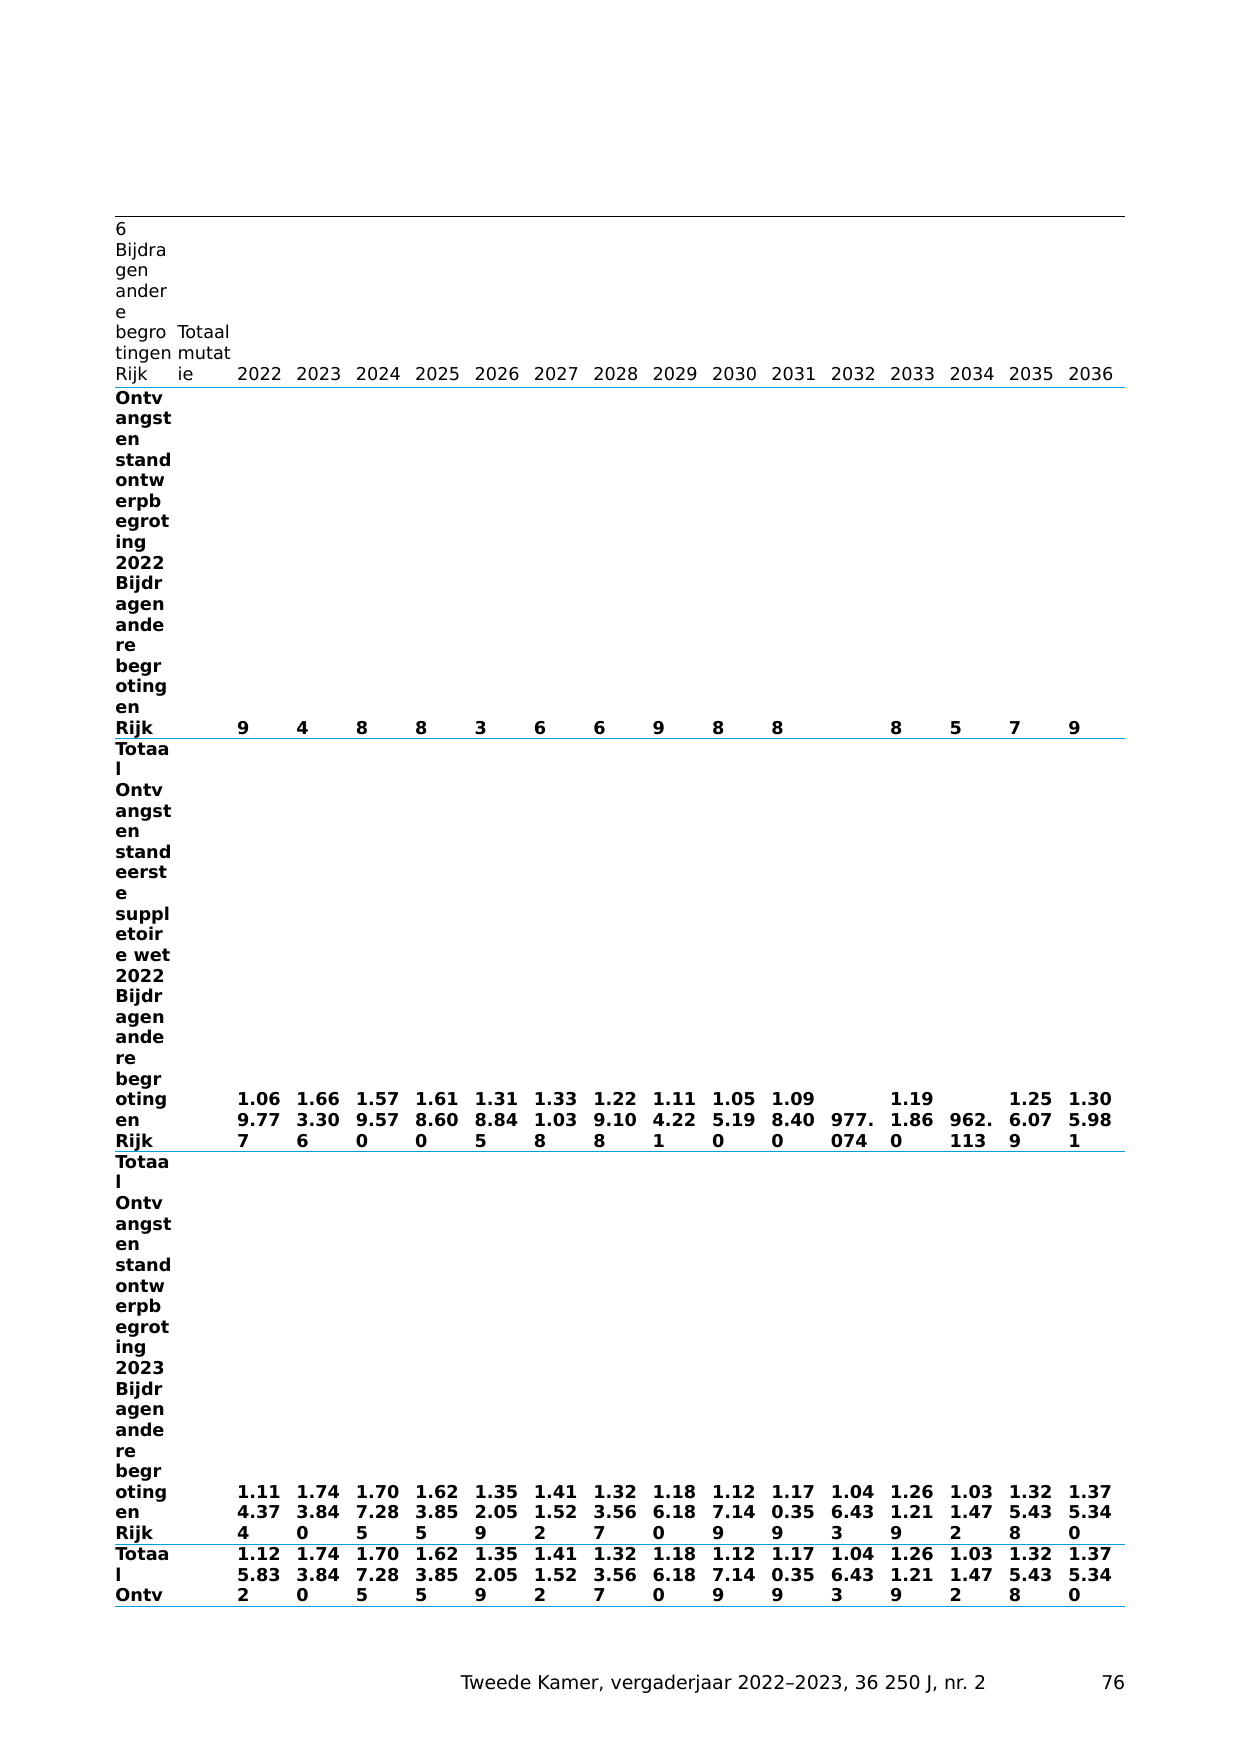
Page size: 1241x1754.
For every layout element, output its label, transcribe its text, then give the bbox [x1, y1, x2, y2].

table_cell 3 [471, 388, 531, 738]
table_cell 1.170.359 [768, 1545, 828, 1606]
table_cell 6 Bijdragen andere begrotingen Rijk [115, 217, 174, 387]
table_cell 1.623.855 [412, 1152, 471, 1544]
table_cell 6 [531, 388, 590, 738]
table_cell 1.127.149 [709, 1545, 768, 1606]
table_cell 2028 [590, 217, 649, 387]
table_cell 1.046.433 [828, 1545, 887, 1606]
table_cell 1.114.374 [234, 1152, 293, 1544]
table_header Tabel 15 Artikel 6 Bijdragen andere begrotingen van het Rijk (bedragen x € 1.000) [115, 191, 1125, 216]
table_cell [175, 739, 234, 1151]
table_cell 1.261.219 [887, 1152, 946, 1544]
table_cell 1.375.340 [1065, 1152, 1125, 1544]
table_cell 2034 [946, 217, 1006, 387]
table_cell 977.074 [828, 739, 887, 1151]
table_cell 1.663.306 [293, 739, 353, 1151]
table_cell 8 [353, 388, 412, 738]
table_cell 2036 [1065, 217, 1125, 387]
table_cell 2023 [293, 217, 353, 387]
table_cell 1.191.860 [887, 739, 946, 1151]
table_cell [175, 388, 234, 738]
table_cell 1.098.400 [768, 739, 828, 1151]
table_cell 9 [234, 388, 293, 738]
table_cell 1.707.285 [353, 1545, 412, 1606]
table_cell 1.031.472 [946, 1545, 1006, 1606]
table_cell [175, 1545, 234, 1606]
table_cell 9 [1065, 388, 1125, 738]
table_cell 1.055.190 [709, 739, 768, 1151]
table_cell 1.623.855 [412, 1545, 471, 1606]
table_cell 1.375.340 [1065, 1545, 1125, 1606]
table_cell 1.325.438 [1006, 1545, 1065, 1606]
table_cell Totaal Ontvangsten stand ontwerpbegroting 2023 Bijdragen andere begrotingen Rijk [115, 1152, 174, 1544]
table_cell 2029 [650, 217, 709, 387]
table_cell Totaal mutatie [175, 217, 234, 387]
table_cell 2026 [471, 217, 531, 387]
table_cell 1.125.832 [234, 1545, 293, 1606]
table_cell [828, 388, 887, 738]
table_cell 1.031.472 [946, 1152, 1006, 1544]
table_cell 1.331.038 [531, 739, 590, 1151]
table_cell 1.114.221 [650, 739, 709, 1151]
table_cell Totaal Ontv [115, 1545, 174, 1606]
table_cell 1.323.567 [590, 1545, 649, 1606]
table_cell 1.186.180 [650, 1545, 709, 1606]
table_cell 2031 [768, 217, 828, 387]
table_cell 1.170.359 [768, 1152, 828, 1544]
table_cell 8 [709, 388, 768, 738]
table_cell 1.323.567 [590, 1152, 649, 1544]
table_cell 2030 [709, 217, 768, 387]
table_cell 8 [887, 388, 946, 738]
table_cell 1.127.149 [709, 1152, 768, 1544]
table_cell 5 [946, 388, 1006, 738]
table_cell 1.325.438 [1006, 1152, 1065, 1544]
table_cell 1.186.180 [650, 1152, 709, 1544]
table_cell 9 [650, 388, 709, 738]
table_cell 8 [768, 388, 828, 738]
table_cell 4 [293, 388, 353, 738]
table_cell 1.069.777 [234, 739, 293, 1151]
table_cell 2027 [531, 217, 590, 387]
table_cell Totaal Ontvangsten stand eerste suppletoire wet 2022 Bijdragen andere begrotingen Rijk [115, 739, 174, 1151]
table_cell 1.261.219 [887, 1545, 946, 1606]
table_cell 1.352.059 [471, 1545, 531, 1606]
table_cell 1.411.522 [531, 1545, 590, 1606]
table_cell 2033 [887, 217, 946, 387]
table_cell Ontvangsten stand ontwerpbegroting 2022 Bijdragen andere begrotingen Rijk [115, 388, 174, 738]
table_cell 1.318.845 [471, 739, 531, 1151]
table_cell 1.229.108 [590, 739, 649, 1151]
table_cell 2025 [412, 217, 471, 387]
table_cell 1.743.840 [293, 1152, 353, 1544]
table_cell 2035 [1006, 217, 1065, 387]
table_cell 2024 [353, 217, 412, 387]
table_cell [175, 1152, 234, 1544]
table_cell 7 [1006, 388, 1065, 738]
table_cell 1.305.981 [1065, 739, 1125, 1151]
table_cell 1.046.433 [828, 1152, 887, 1544]
table_cell 962.113 [946, 739, 1006, 1151]
table_cell 1.411.522 [531, 1152, 590, 1544]
table_cell 1.256.079 [1006, 739, 1065, 1151]
table_cell 8 [412, 388, 471, 738]
table_cell 1.618.600 [412, 739, 471, 1151]
table_cell 1.579.570 [353, 739, 412, 1151]
table_cell 2022 [234, 217, 293, 387]
table_cell 1.707.285 [353, 1152, 412, 1544]
table_cell 1.352.059 [471, 1152, 531, 1544]
table_cell 6 [590, 388, 649, 738]
table_cell 1.743.840 [293, 1545, 353, 1606]
table_cell 2032 [828, 217, 887, 387]
